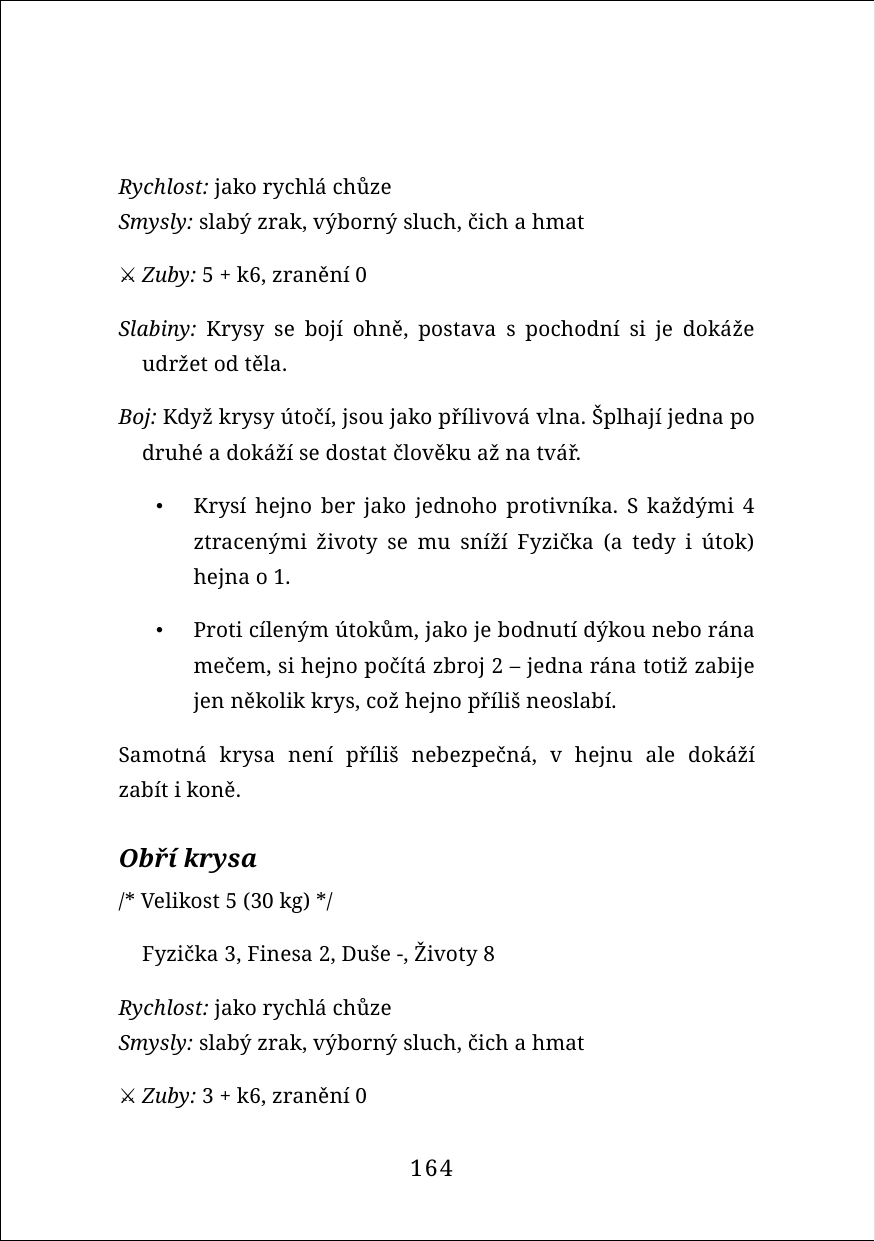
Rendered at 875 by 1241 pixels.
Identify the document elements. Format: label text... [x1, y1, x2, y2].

text Smysly: slabý zrak, výborný sluch, čich a hmat [118, 1028, 756, 1057]
text Slabiny: Krysy se bojí ohně, postava s pochodní si je dokáže udržet od těla. [118, 314, 756, 378]
text Samotná krysa není příliš nebezpečná, v hejnu ale dokáží zabít i koně. [118, 740, 756, 804]
list Krysí hejno ber jako jednoho protivníka. S každými 4 ztracenými životy se mu sníží Fyzička (a tedy i útok) hejna o 1. [156, 491, 756, 591]
text Rychlost: jako rychlá chůze [118, 993, 756, 1021]
text Fyzička 3, Finesa 2, Duše -, Životy 8 [142, 939, 756, 968]
text Boj: Když krysy útočí, jsou jako přílivová vlna. Šplhají jedna po druhé a dokáží se dostat člověku až na tvář. [118, 402, 756, 466]
text Smysly: slabý zrak, výborný sluch, čich a hmat [118, 207, 756, 236]
subtitle Obří krysa [118, 840, 756, 874]
text Rychlost: jako rychlá chůze [118, 172, 756, 200]
text ⚔ Zuby: 5 + k6, zranění 0 [118, 261, 756, 289]
list Proti cíleným útokům, jako je bodnutí dýkou nebo rána mečem, si hejno počítá zbroj 2 – jedna rána totiž zabije jen několik krys, což hejno příliš neoslabí. [156, 616, 756, 715]
text ⚔ Zuby: 3 + k6, zranění 0 [118, 1081, 756, 1110]
text /* Velikost 5 (30 kg) */ [118, 886, 756, 914]
